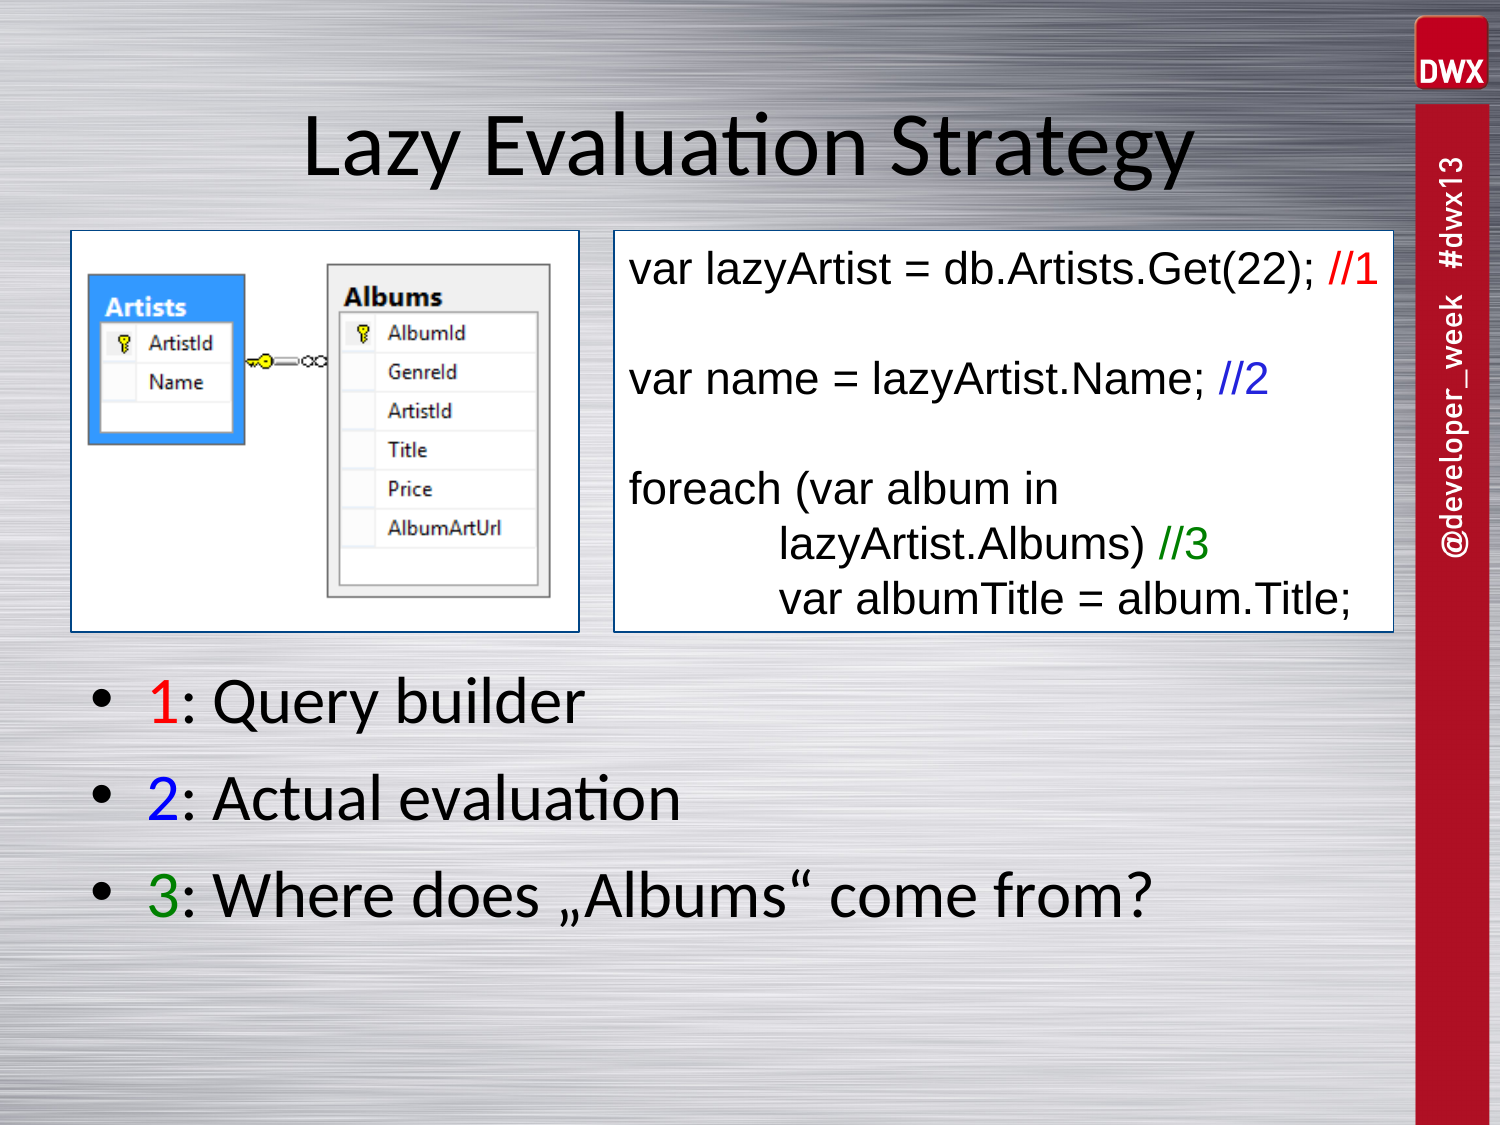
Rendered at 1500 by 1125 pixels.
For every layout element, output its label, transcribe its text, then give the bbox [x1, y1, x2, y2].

title Lazy Evaluation Strategy [75, 45, 1426, 233]
text_box var lazyArtist = db.Artists.Get(22); //1 var name = lazyArtist.Name; //2 foreach (var album in lazyArtist.Albums) //3 var albumTitle = album.Title; [614, 230, 1394, 262]
list 1: Query builder 2: Actual evaluation 3: Where does „Albums“ come from? [75, 262, 1426, 1006]
text_box [70, 230, 579, 632]
picture [0, 0, 1500, 1125]
